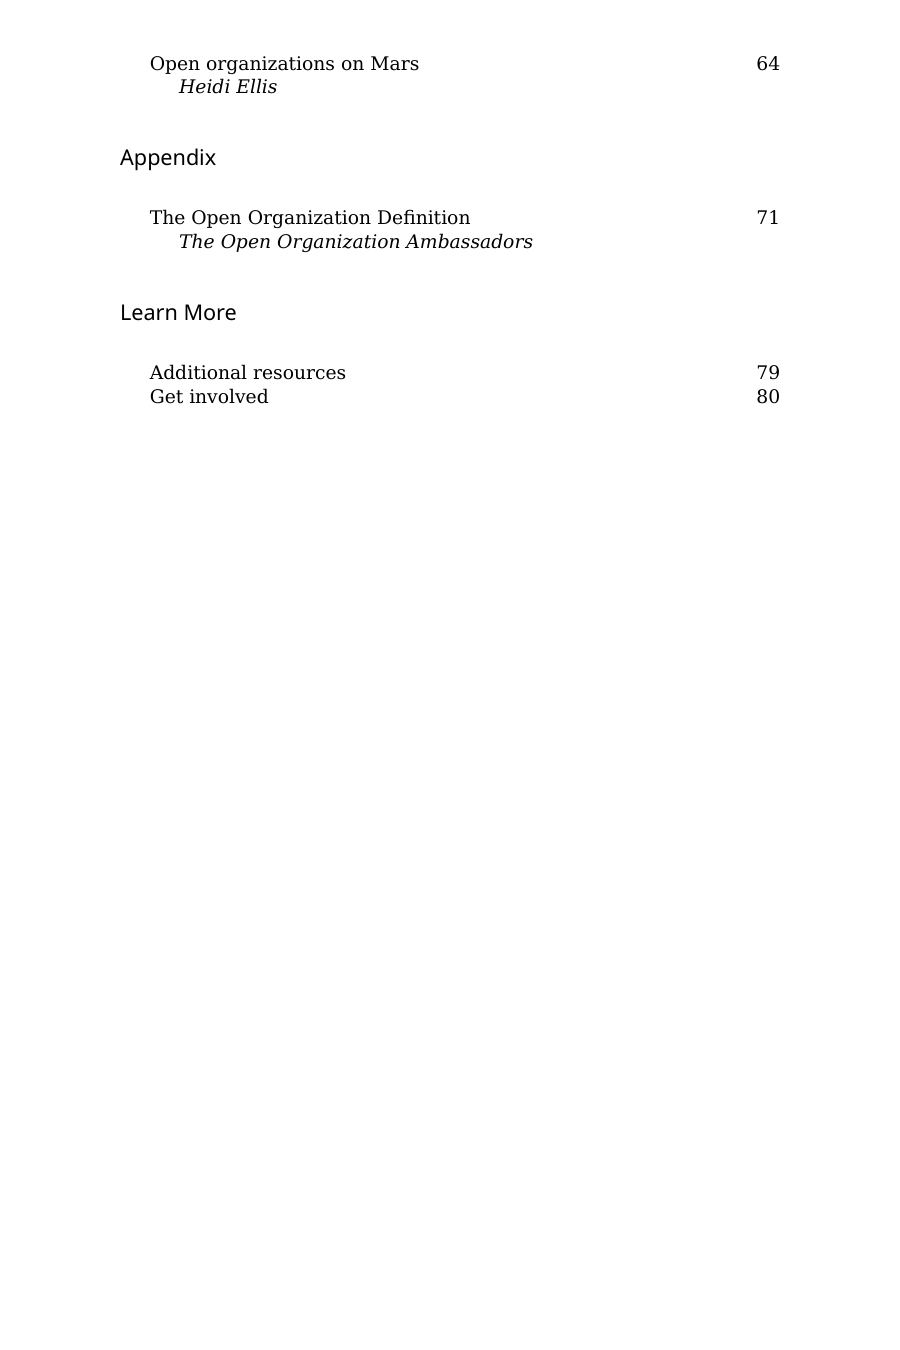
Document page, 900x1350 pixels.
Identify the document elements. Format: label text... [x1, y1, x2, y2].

text The Open Organization Definition 71 [149, 207, 780, 229]
text Additional resources 79 [149, 362, 780, 384]
text Learn More [120, 298, 780, 359]
text The Open Organization Ambassadors [179, 231, 780, 275]
text Get involved 80 [149, 386, 780, 408]
text Appendix [120, 143, 780, 204]
text Open organizations on Mars 64 [149, 52, 780, 74]
text Heidi Ellis [179, 77, 780, 120]
